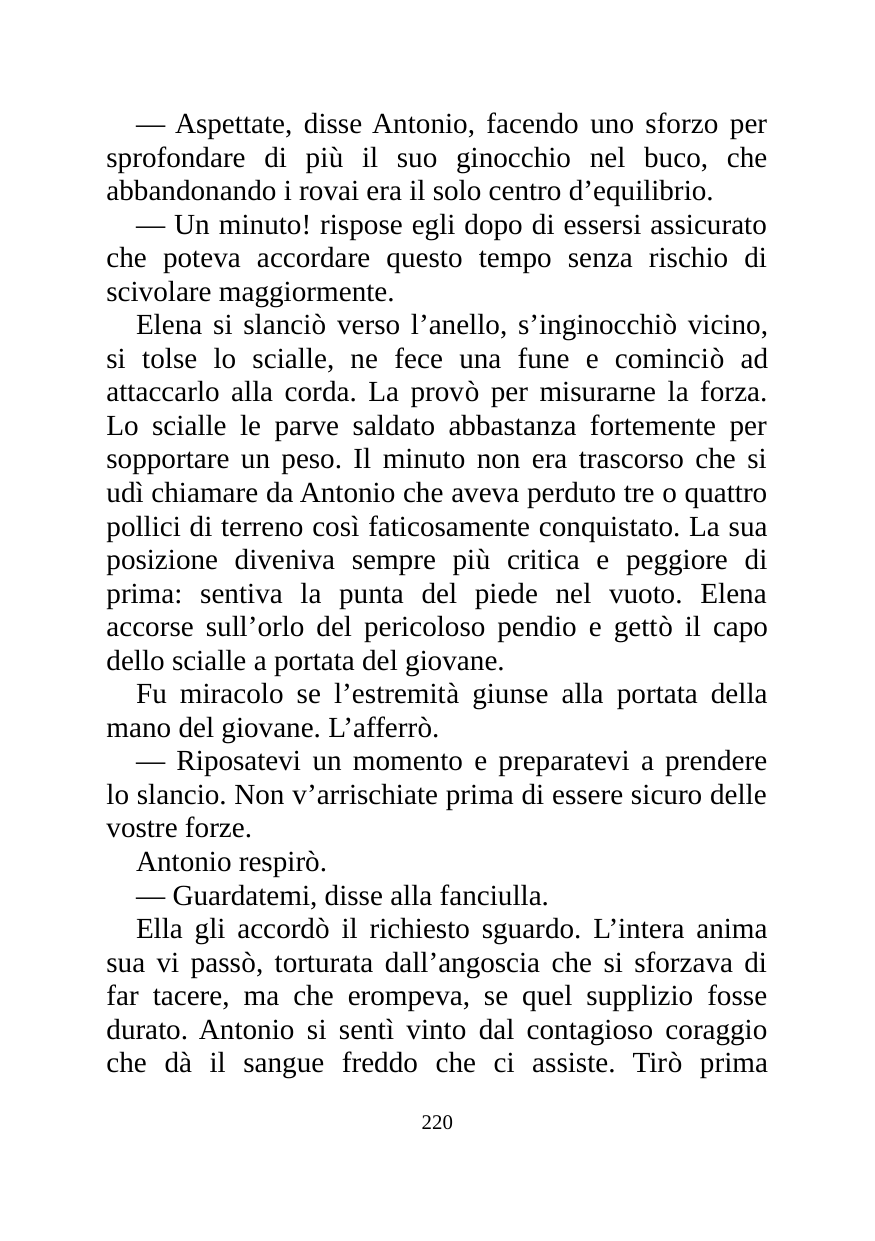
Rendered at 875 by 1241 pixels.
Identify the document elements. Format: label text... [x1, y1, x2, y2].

text — Guardatemi, disse alla fanciulla. [106, 878, 768, 911]
text Ella gli accordò il richiesto sguardo. L’intera anima sua vi passò, torturata dall’angoscia che si sforzava di far tacere, ma che erompeva, se quel supplizio fosse durato. Antonio si sentì vinto dal contagioso coraggio che dà il sangue freddo che ci assiste. Tirò prima [106, 911, 768, 1079]
text — Riposatevi un momento e preparatevi a prendere lo slancio. Non v’arrischiate prima di essere sicuro delle vostre forze. [106, 743, 768, 844]
text Elena si slanciò verso l’anello, s’inginocchiò vicino, si tolse lo scialle, ne fece una fune e cominciò ad attaccarlo alla corda. La provò per misurarne la forza. Lo scialle le parve saldato abbastanza fortemente per sopportare un peso. Il minuto non era trascorso che si udì chiamare da Antonio che aveva perduto tre o quattro pollici di terreno così faticosamente conquistato. La sua posizione diveniva sempre più critica e peggiore di prima: sentiva la punta del piede nel vuoto. Elena accorse sull’orlo del pericoloso pendio e gettò il capo dello scialle a portata del giovane. [106, 307, 768, 676]
text Fu miracolo se l’estremità giunse alla portata della mano del giovane. L’afferrò. [106, 676, 768, 743]
text — Un minuto! rispose egli dopo di essersi assicurato che poteva accordare questo tempo senza rischio di scivolare maggiormente. [106, 207, 768, 307]
text — Aspettate, disse Antonio, facendo uno sforzo per sprofondare di più il suo ginocchio nel buco, che abbandonando i rovai era il solo centro d’equilibrio. [106, 106, 768, 207]
text Antonio respirò. [106, 844, 768, 878]
